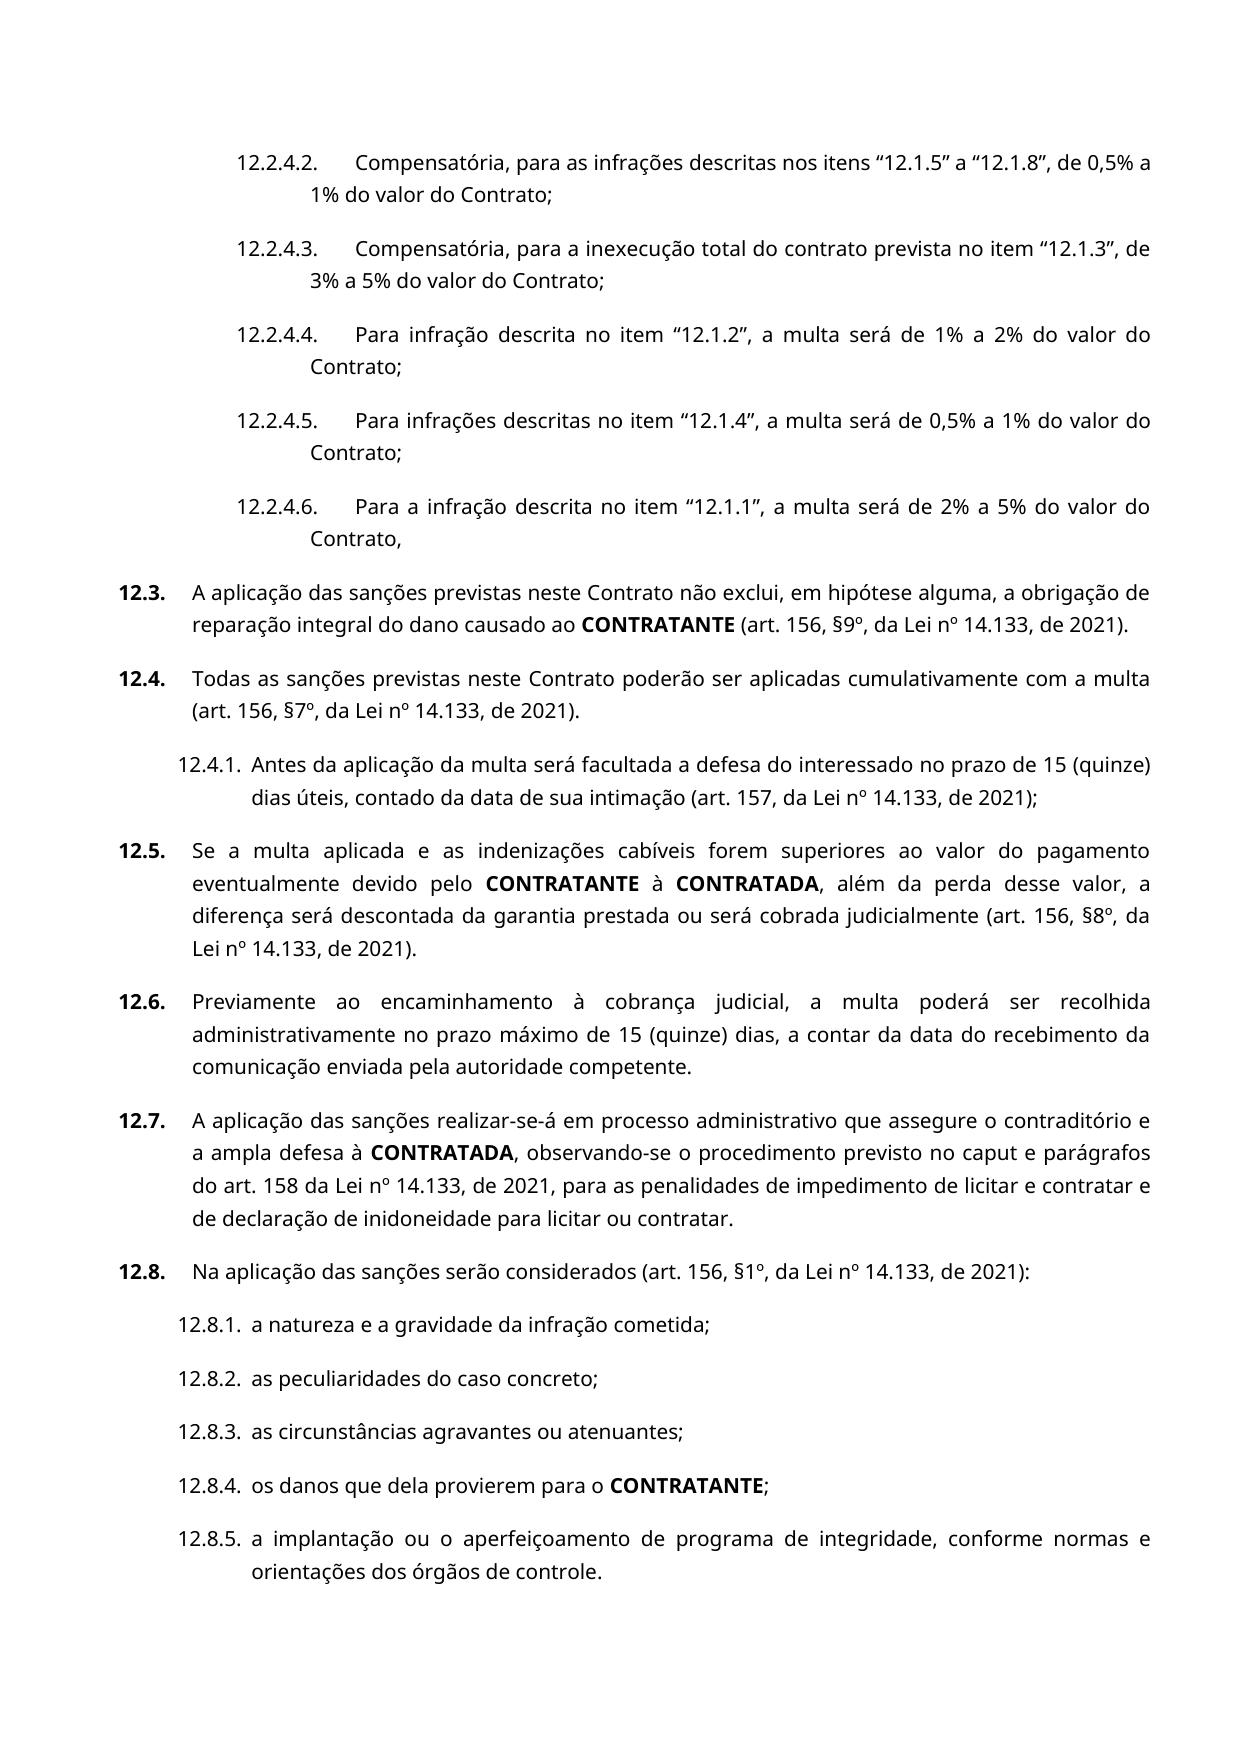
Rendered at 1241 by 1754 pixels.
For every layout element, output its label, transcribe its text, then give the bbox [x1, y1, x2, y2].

list os danos que dela provierem para o CONTRATANTE; [177, 1471, 1152, 1499]
list Para infração descrita no item “12.1.2”, a multa será de 1% a 2% do valor do Contrato; [236, 320, 1152, 381]
list A aplicação das sanções previstas neste Contrato não exclui, em hipótese alguma, a obrigação de reparação integral do dano causado ao CONTRATANTE (art. 156, §9º, da Lei nº 14.133, de 2021). [118, 578, 1152, 639]
list Para a infração descrita no item “12.1.1”, a multa será de 2% a 5% do valor do Contrato, [236, 492, 1152, 553]
list a implantação ou o aperfeiçoamento de programa de integridade, conforme normas e orientações dos órgãos de controle. [177, 1524, 1152, 1585]
list Compensatória, para a inexecução total do contrato prevista no item “12.1.3”, de 3% a 5% do valor do Contrato; [236, 234, 1152, 295]
list Previamente ao encaminhamento à cobrança judicial, a multa poderá ser recolhida administrativamente no prazo máximo de 15 (quinze) dias, a contar da data do recebimento da comunicação enviada pela autoridade competente. [118, 987, 1152, 1081]
list as circunstâncias agravantes ou atenuantes; [177, 1417, 1152, 1446]
list Todas as sanções previstas neste Contrato poderão ser aplicadas cumulativamente com a multa (art. 156, §7º, da Lei nº 14.133, de 2021). [118, 664, 1152, 725]
list a natureza e a gravidade da infração cometida; [177, 1311, 1152, 1339]
list as peculiaridades do caso concreto; [177, 1364, 1152, 1392]
list A aplicação das sanções realizar-se-á em processo administrativo que assegure o contraditório e a ampla defesa à CONTRATADA, observando-se o procedimento previsto no caput e parágrafos do art. 158 da Lei nº 14.133, de 2021, para as penalidades de impedimento de licitar e contratar e de declaração de inidoneidade para licitar ou contratar. [118, 1106, 1152, 1232]
list Na aplicação das sanções serão considerados (art. 156, §1º, da Lei nº 14.133, de 2021): [118, 1257, 1152, 1286]
list Para infrações descritas no item “12.1.4”, a multa será de 0,5% a 1% do valor do Contrato; [236, 406, 1152, 467]
list Compensatória, para as infrações descritas nos itens “12.1.5” a “12.1.8”, de 0,5% a 1% do valor do Contrato; [236, 148, 1152, 209]
list Antes da aplicação da multa será facultada a defesa do interessado no prazo de 15 (quinze) dias úteis, contado da data de sua intimação (art. 157, da Lei nº 14.133, de 2021); [177, 750, 1152, 811]
list Se a multa aplicada e as indenizações cabíveis forem superiores ao valor do pagamento eventualmente devido pelo CONTRATANTE à CONTRATADA, além da perda desse valor, a diferença será descontada da garantia prestada ou será cobrada judicialmente (art. 156, §8º, da Lei nº 14.133, de 2021). [118, 836, 1152, 962]
